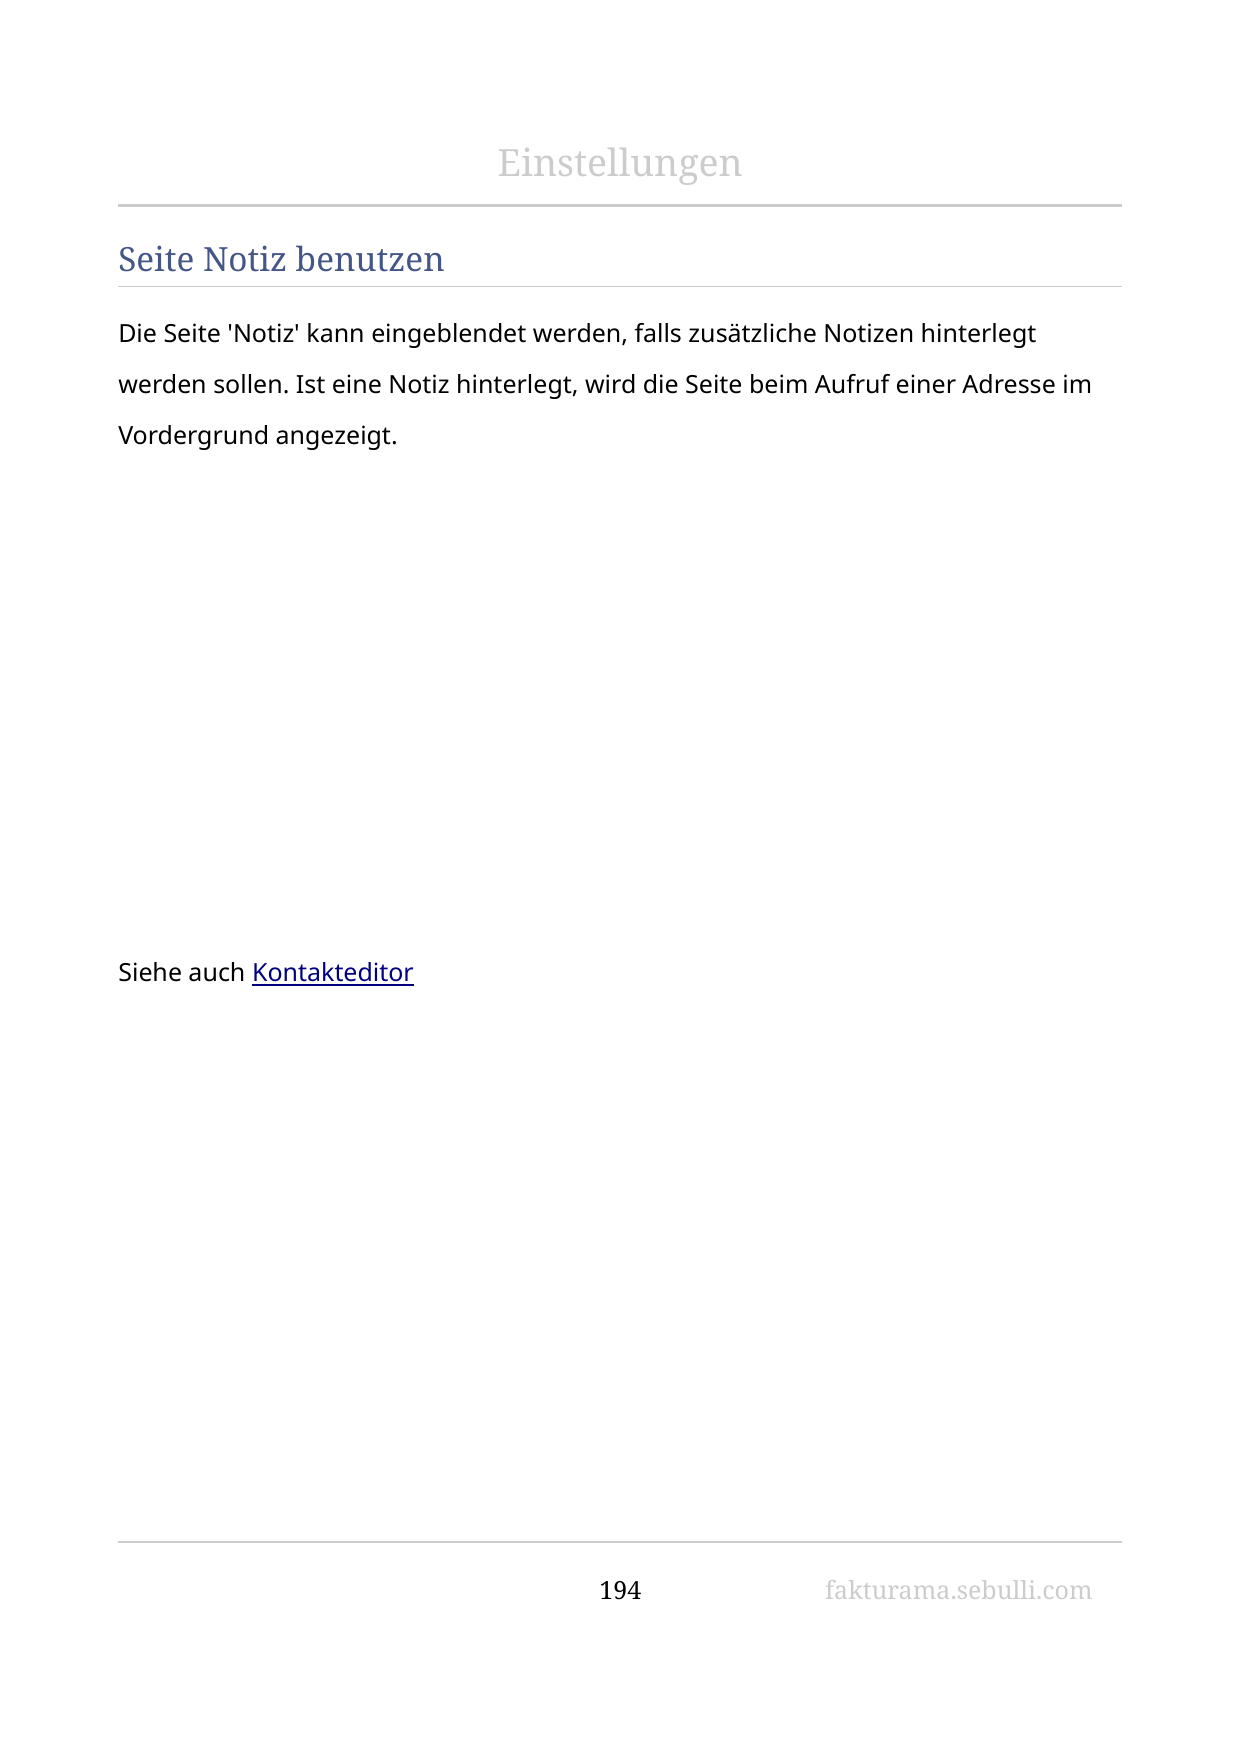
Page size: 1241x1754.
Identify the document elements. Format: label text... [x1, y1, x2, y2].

text Siehe auch Kontakteditor [118, 955, 1122, 989]
subtitle Seite Notiz benutzen [118, 236, 1122, 286]
text Die Seite 'Notiz' kann eingeblendet werden, falls zusätzliche Notizen hinterlegt werden sollen. Ist eine Notiz hinterlegt, wird die Seite beim Aufruf einer Adresse im Vordergrund angezeigt. [118, 316, 1122, 452]
